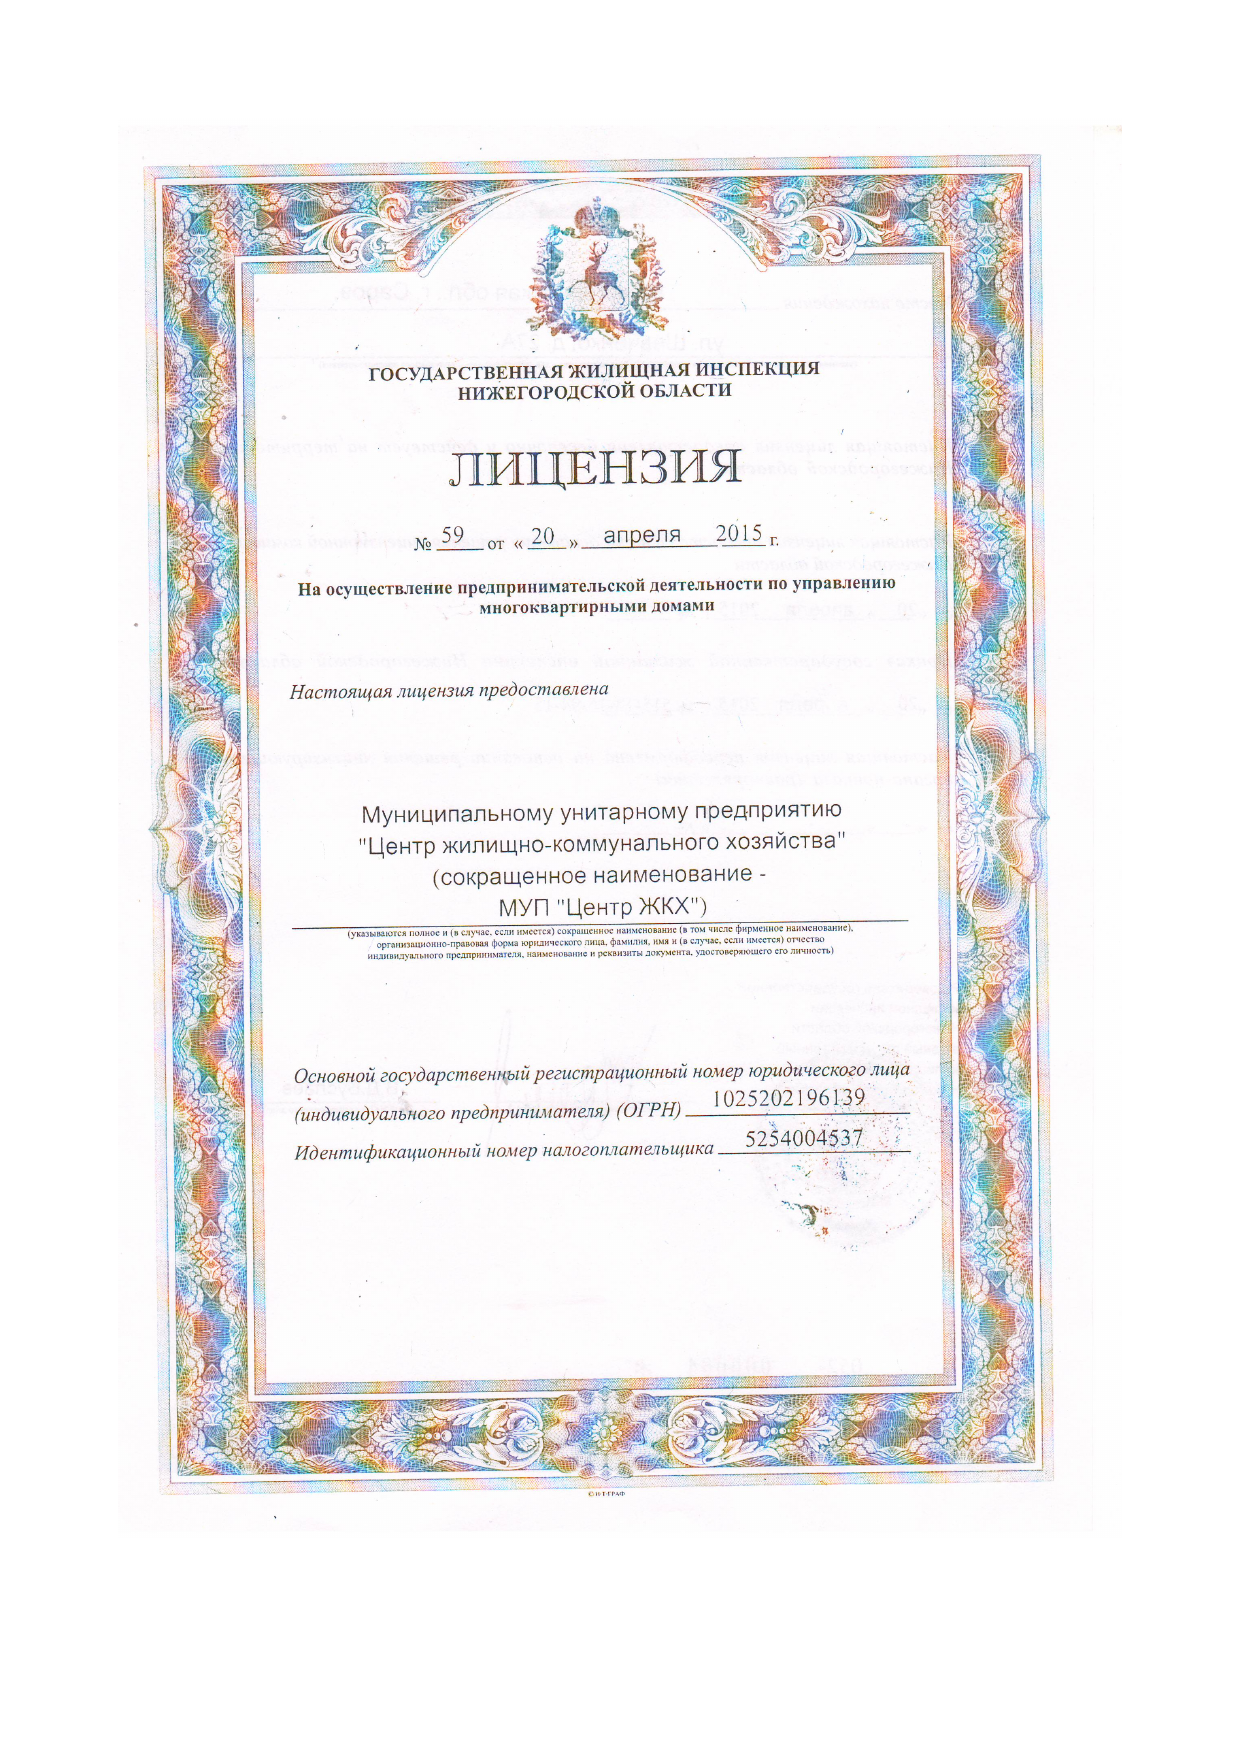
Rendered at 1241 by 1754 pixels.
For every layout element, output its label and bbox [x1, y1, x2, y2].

picture [118, 118, 1122, 1538]
